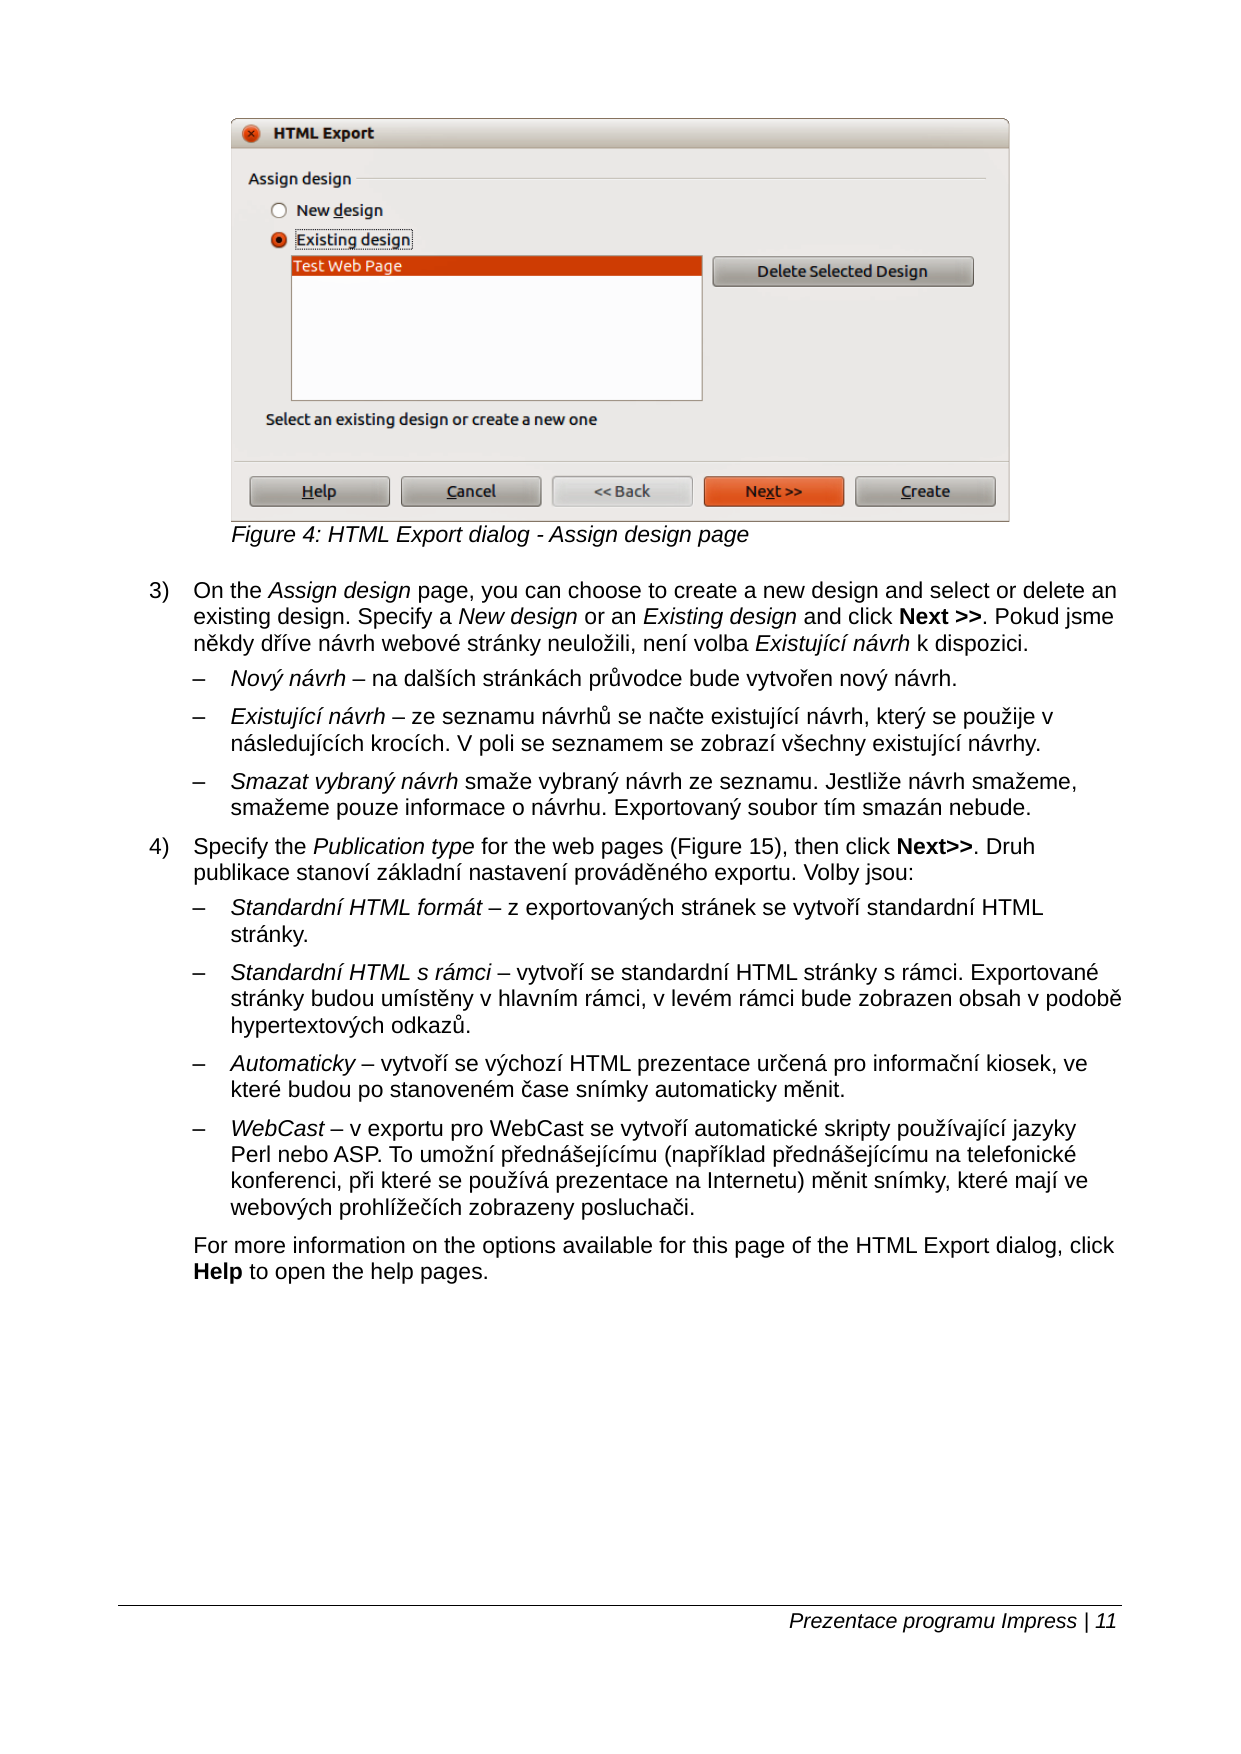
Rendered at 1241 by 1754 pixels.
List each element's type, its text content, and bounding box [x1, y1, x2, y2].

list Standardní HTML formát – z exportovaných stránek se vytvoří standardní HTML stránky. [192, 894, 1122, 947]
picture [231, 118, 1010, 522]
list Standardní HTML s rámci – vytvoří se standardní HTML stránky s rámci. Exportované stránky budou umístěny v hlavním rámci, v levém rámci bude zobrazen obsah v podobě hypertextových odkazů. [192, 959, 1122, 1038]
list Smazat vybraný návrh smaže vybraný návrh ze seznamu. Jestliže návrh smažeme, smažeme pouze informace o návrhu. Exportovaný soubor tím smazán nebude. [192, 768, 1122, 821]
list On the Assign design page, you can choose to create a new design and select or delete an existing design. Specify a New design or an Existing design and click Next >>. Pokud jsme někdy dříve návrh webové stránky neuložili, není volba Existující návrh k dispozici. [169, 577, 1122, 656]
list Existující návrh – ze seznamu návrhů se načte existující návrh, který se použije v následujících krocích. V poli se seznamem se zobrazí všechny existující návrhy. [192, 703, 1122, 756]
list For more information on the options available for this page of the HTML Export dialog, click Help to open the help pages. [193, 1232, 1122, 1285]
list Specify the Publication type for the web pages (Figure 14), then click Next>>. Druh publikace stanoví základní nastavení prováděného exportu. Volby jsou: [169, 833, 1122, 885]
text Figure 4: HTML Export dialog - Assign design page [231, 522, 1009, 548]
list WebCast – v exportu pro WebCast se vytvoří automatické skripty používající jazyky Perl nebo ASP. To umožní přednášejícímu (například přednášejícímu na telefonické konferenci, při které se používá prezentace na Internetu) měnit snímky, které mají ve webových prohlížečích zobrazeny posluchači. [192, 1114, 1122, 1220]
list Automaticky – vytvoří se výchozí HTML prezentace určená pro informační kiosek, ve které budou po stanoveném čase snímky automaticky měnit. [192, 1050, 1122, 1103]
list Nový návrh – na dalších stránkách průvodce bude vytvořen nový návrh. [192, 665, 1122, 691]
